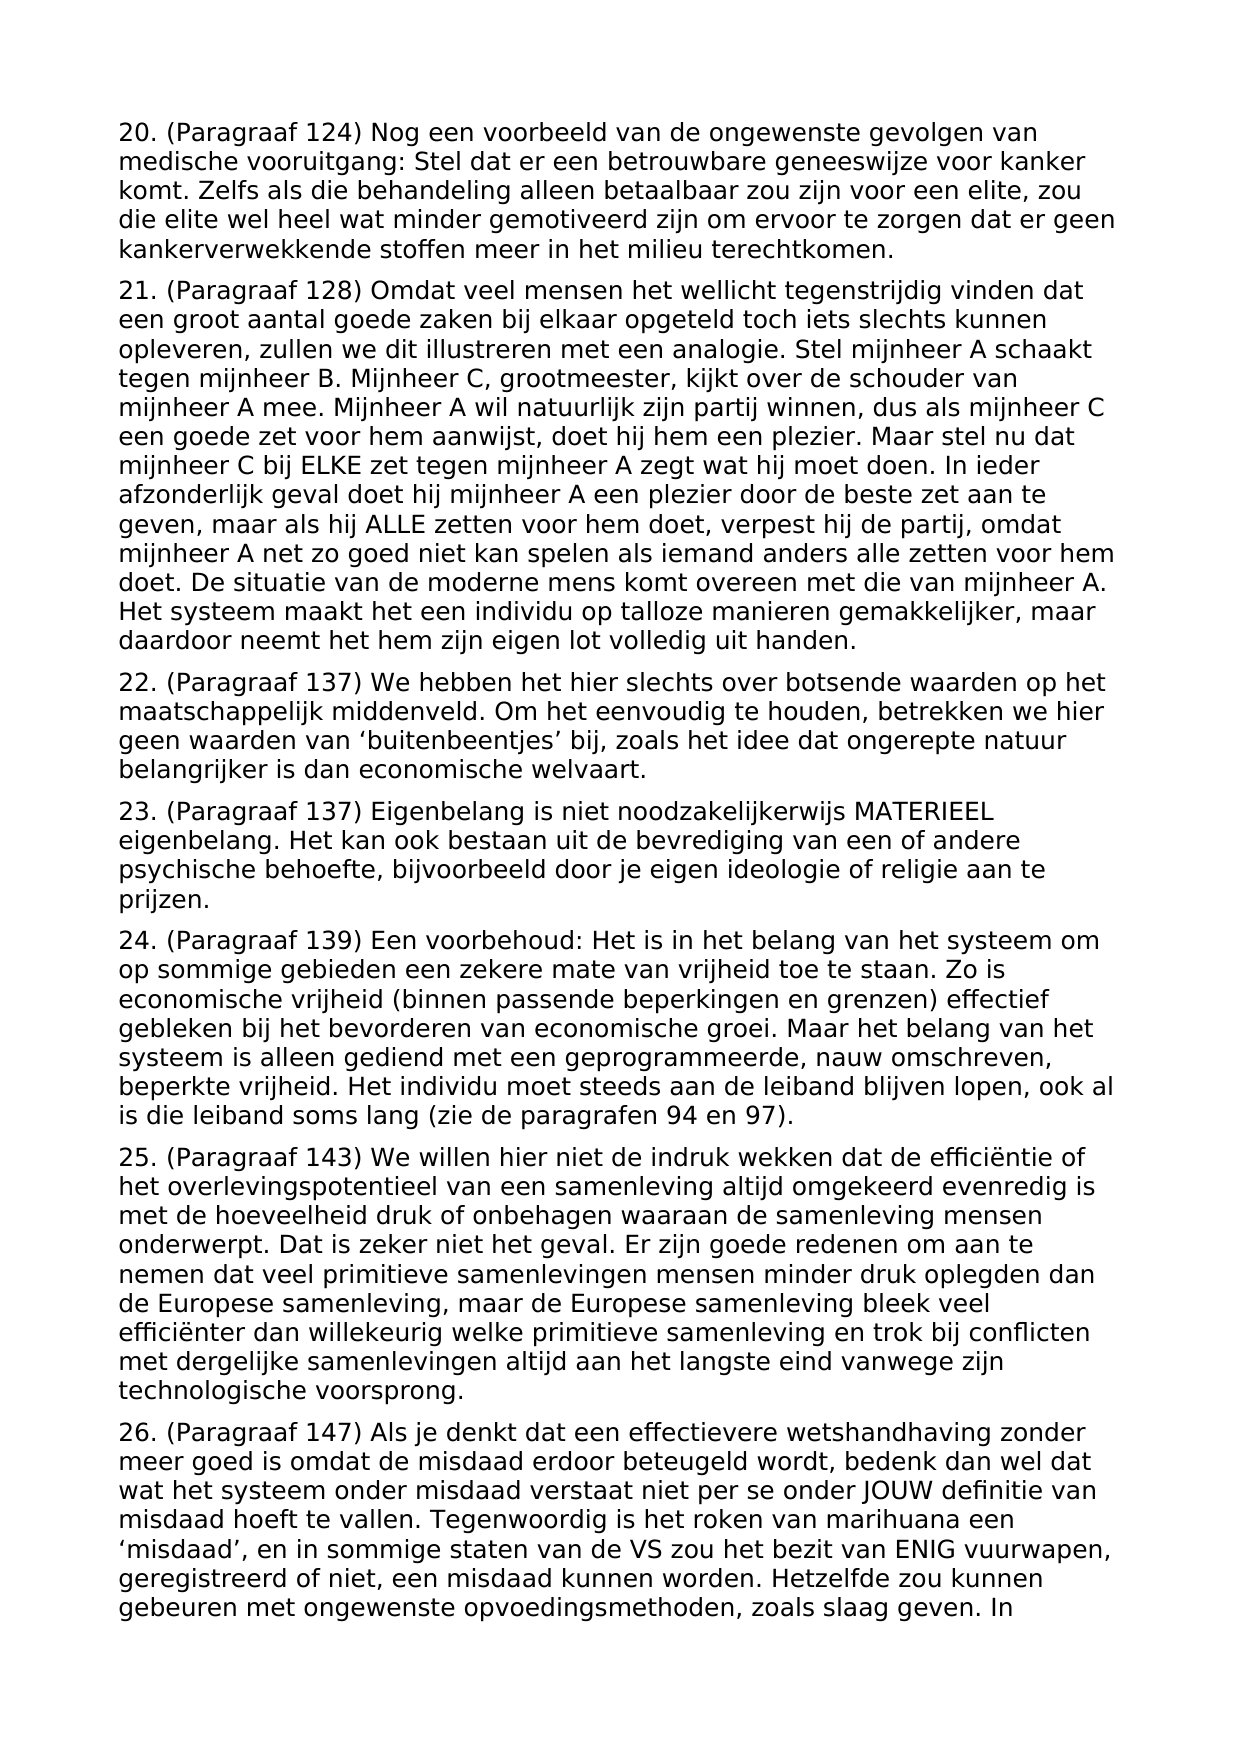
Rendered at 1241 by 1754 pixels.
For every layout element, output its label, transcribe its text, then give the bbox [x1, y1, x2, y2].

text 21. (Paragraaf 128) Omdat veel mensen het wellicht tegenstrijdig vinden dat een groot aantal goede zaken bij elkaar opgeteld toch iets slechts kunnen opleveren, zullen we dit illustreren met een analogie. Stel mijnheer A schaakt tegen mijnheer B. Mijnheer C, grootmeester, kijkt over de schouder van mijnheer A mee. Mijnheer A wil natuurlijk zijn partij winnen, dus als mijnheer C een goede zet voor hem aanwijst, doet hij hem een plezier. Maar stel nu dat mijnheer C bij ELKE zet tegen mijnheer A zegt wat hij moet doen. In ieder afzonderlijk geval doet hij mijnheer A een plezier door de beste zet aan te geven, maar als hij ALLE zetten voor hem doet, verpest hij de partij, omdat mijnheer A net zo goed niet kan spelen als iemand anders alle zetten voor hem doet. De situatie van de moderne mens komt overeen met die van mijnheer A. Het systeem maakt het een individu op talloze manieren gemakkelijker, maar daardoor neemt het hem zijn eigen lot volledig uit handen. [118, 276, 1122, 656]
text 24. (Paragraaf 139) Een voorbehoud: Het is in het belang van het systeem om op sommige gebieden een zekere mate van vrijheid toe te staan. Zo is economische vrijheid (binnen passende beperkingen en grenzen) effectief gebleken bij het bevorderen van economische groei. Maar het belang van het systeem is alleen gediend met een geprogrammeerde, nauw omschreven, beperkte vrijheid. Het individu moet steeds aan de leiband blijven lopen, ook al is die leiband soms lang (zie de paragrafen 94 en 97). [118, 926, 1122, 1131]
text 20. (Paragraaf 124) Nog een voorbeeld van de ongewenste gevolgen van medische vooruitgang: Stel dat er een betrouwbare geneeswijze voor kanker komt. Zelfs als die behandeling alleen betaalbaar zou zijn voor een elite, zou die elite wel heel wat minder gemotiveerd zijn om ervoor te zorgen dat er geen kankerverwekkende stoffen meer in het milieu terechtkomen. [118, 118, 1122, 264]
text 23. (Paragraaf 137) Eigenbelang is niet noodzakelijkerwijs MATERIEEL eigenbelang. Het kan ook bestaan uit de bevrediging van een of andere psychische behoefte, bijvoorbeeld door je eigen ideologie of religie aan te prijzen. [118, 797, 1122, 914]
text 26. (Paragraaf 147) Als je denkt dat een effectievere wetshandhaving zonder meer goed is omdat de misdaad erdoor beteugeld wordt, bedenk dan wel dat wat het systeem onder misdaad verstaat niet per se onder JOUW definitie van misdaad hoeft te vallen. Tegenwoordig is het roken van marihuana een ‘misdaad’, en in sommige staten van de VS zou het bezit van ENIG vuurwapen, geregistreerd of niet, een misdaad kunnen worden. Hetzelfde zou kunnen gebeuren met ongewenste opvoedingsmethoden, zoals slaag geven. In [118, 1418, 1122, 1622]
text 25. (Paragraaf 143) We willen hier niet de indruk wekken dat de efficiëntie of het overlevingspotentieel van een samenleving altijd omgekeerd evenredig is met de hoeveelheid druk of onbehagen waaraan de samenleving mensen onderwerpt. Dat is zeker niet het geval. Er zijn goede redenen om aan te nemen dat veel primitieve samenlevingen mensen minder druk oplegden dan de Europese samenleving, maar de Europese samenleving bleek veel efficiënter dan willekeurig welke primitieve samenleving en trok bij conflicten met dergelijke samenlevingen altijd aan het langste eind vanwege zijn technologische voorsprong. [118, 1143, 1122, 1406]
text 22. (Paragraaf 137) We hebben het hier slechts over botsende waarden op het maatschappelijk middenveld. Om het eenvoudig te houden, betrekken we hier geen waarden van ‘buitenbeentjes’ bij, zoals het idee dat ongerepte natuur belangrijker is dan economische welvaart. [118, 668, 1122, 785]
